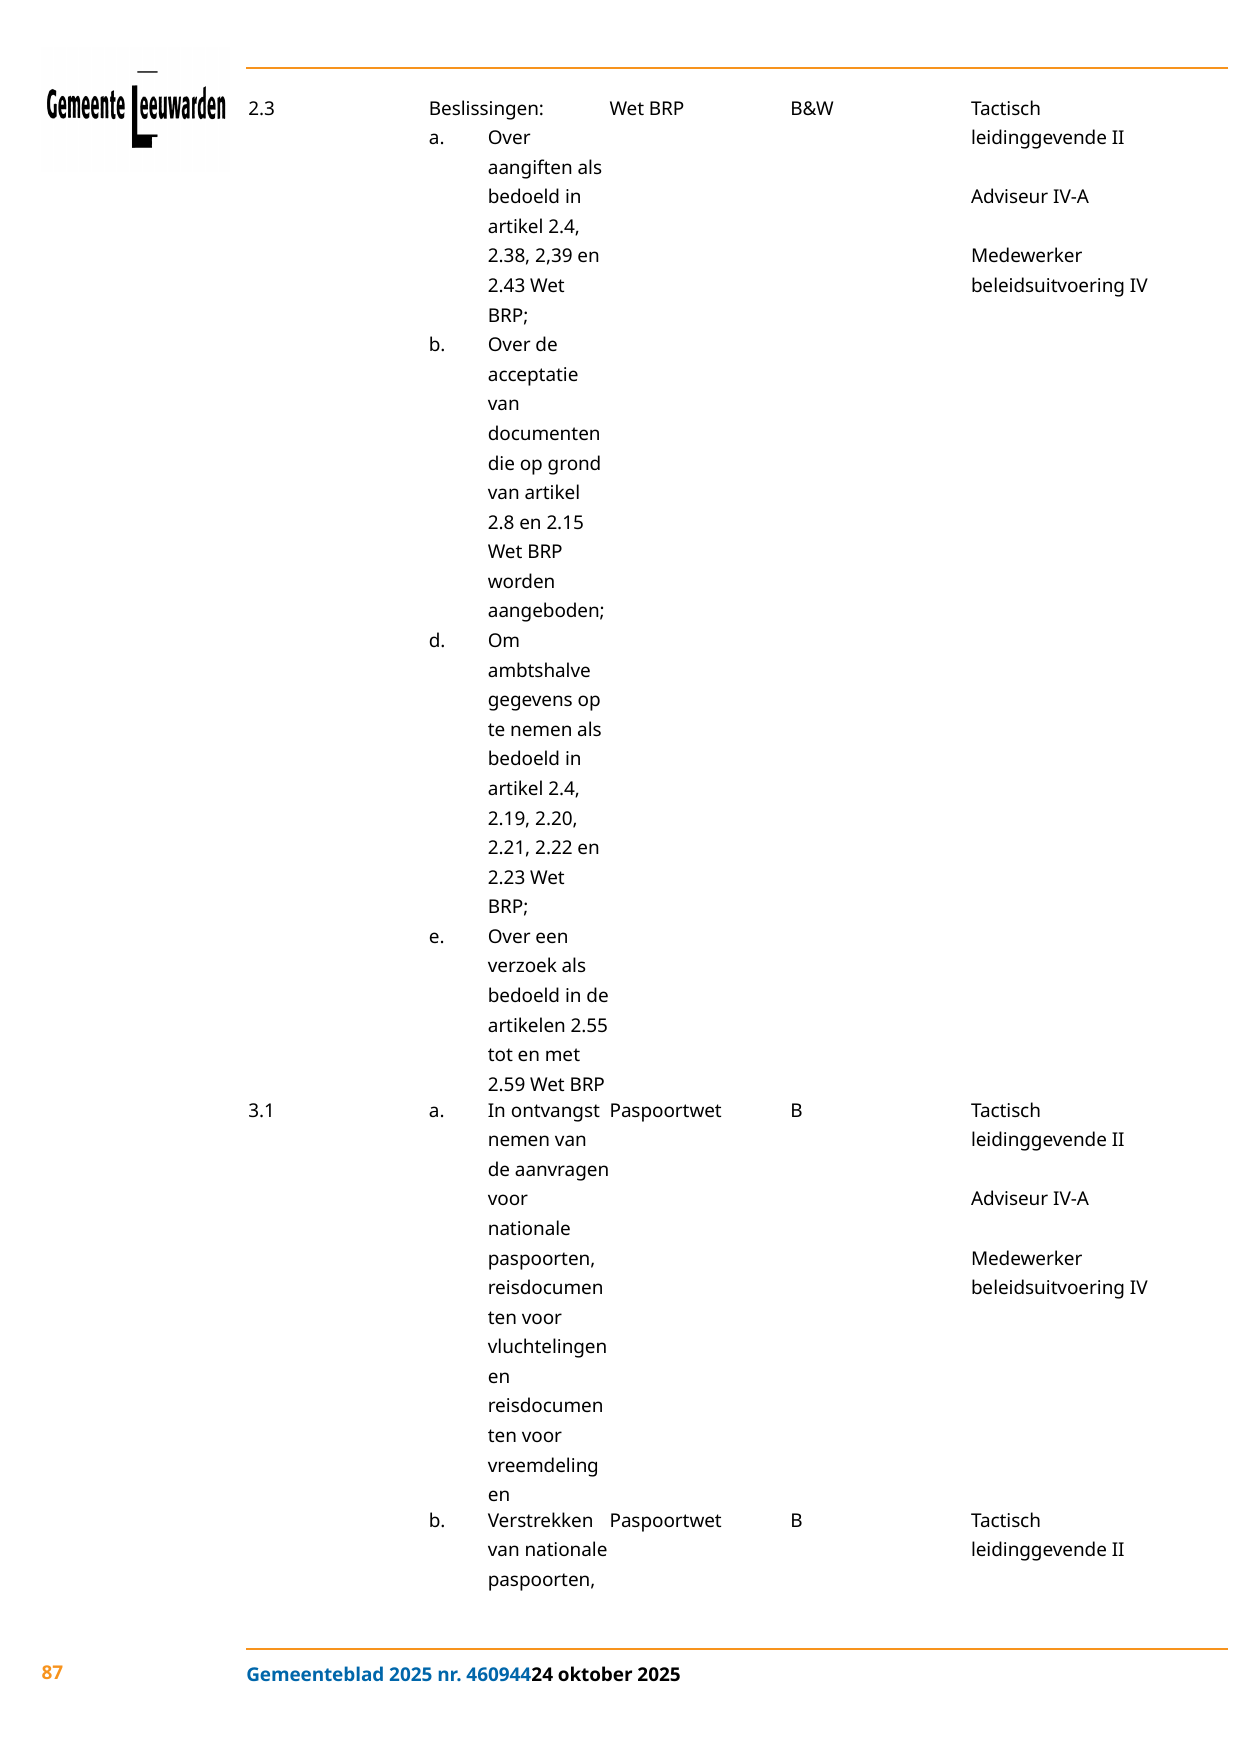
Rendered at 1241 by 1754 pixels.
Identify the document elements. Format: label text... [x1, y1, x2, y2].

table_cell Paspoortwet [609, 1097, 790, 1507]
table_cell B [790, 1507, 971, 1592]
table_cell In ontvangst nemen van de aanvragen voor nationale paspoorten, reisdocumenten voor vluchtelingen en reisdocumenten voor vreemdelingen [429, 1097, 609, 1507]
table_cell Tactisch leidinggevende II [971, 1507, 1152, 1592]
table_cell [248, 1507, 429, 1592]
table_cell Wet BRP [609, 95, 790, 1097]
table_cell Tactisch leidinggevende II Adviseur IV-A Medewerker beleidsuitvoering IV [971, 95, 1152, 1097]
table_cell Beslissingen: Over aangiften als bedoeld in artikel 2.4, 2.38, 2,39 en 2.43 Wet BRP; Over de acceptatie van documenten die op grond van artikel 2.8 en 2.15 Wet BRP worden aangeboden; Om ambtshalve gegevens op te nemen als bedoeld in artikel 2.4, 2.19, 2.20, 2.21, 2.22 en 2.23 Wet BRP; Over een verzoek als bedoeld in de artikelen 2.55 tot en met 2.59 Wet BRP [429, 95, 609, 1097]
table_cell Tactisch leidinggevende II Adviseur IV-A Medewerker beleidsuitvoering IV [971, 1097, 1152, 1507]
table_cell B&W [790, 95, 971, 1097]
table_cell 2.3 [248, 95, 429, 1097]
table_cell Verstrekken van nationale paspoorten, [429, 1507, 609, 1592]
table_cell 3.1 [248, 1097, 429, 1507]
table_cell B [790, 1097, 971, 1507]
picture [41, 47, 231, 172]
table_cell Paspoortwet [609, 1507, 790, 1592]
